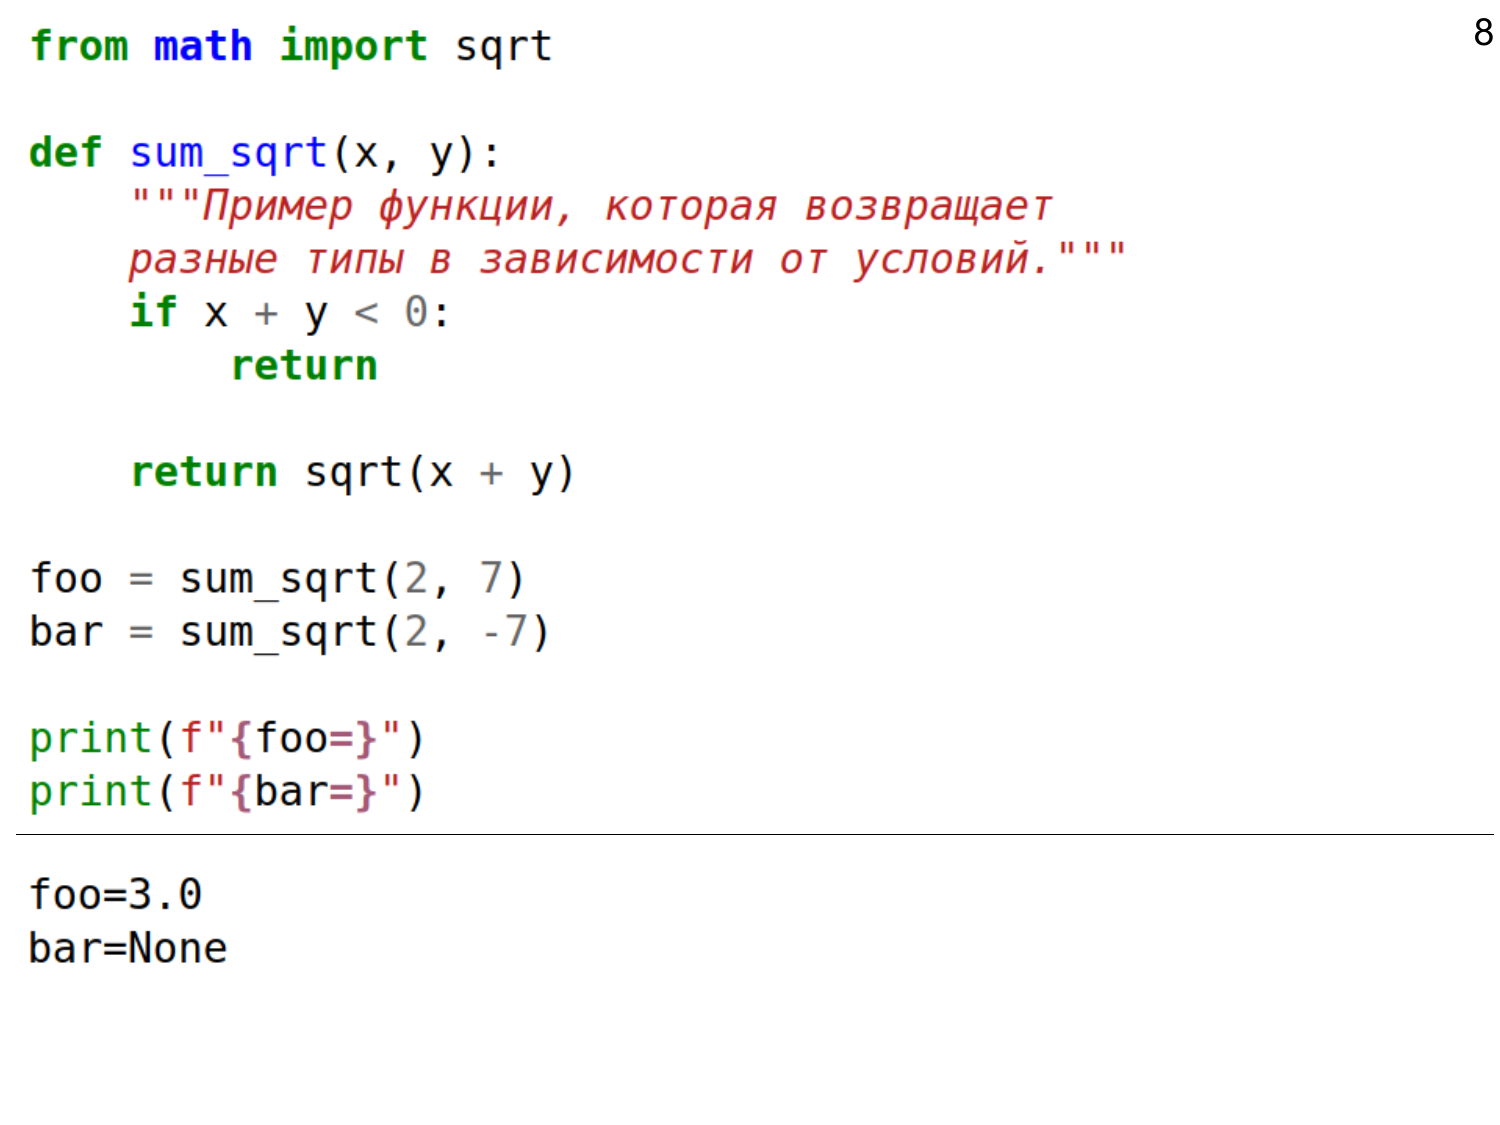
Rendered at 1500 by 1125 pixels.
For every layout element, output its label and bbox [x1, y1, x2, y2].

picture [23, 862, 235, 977]
picture [15, 15, 1135, 826]
